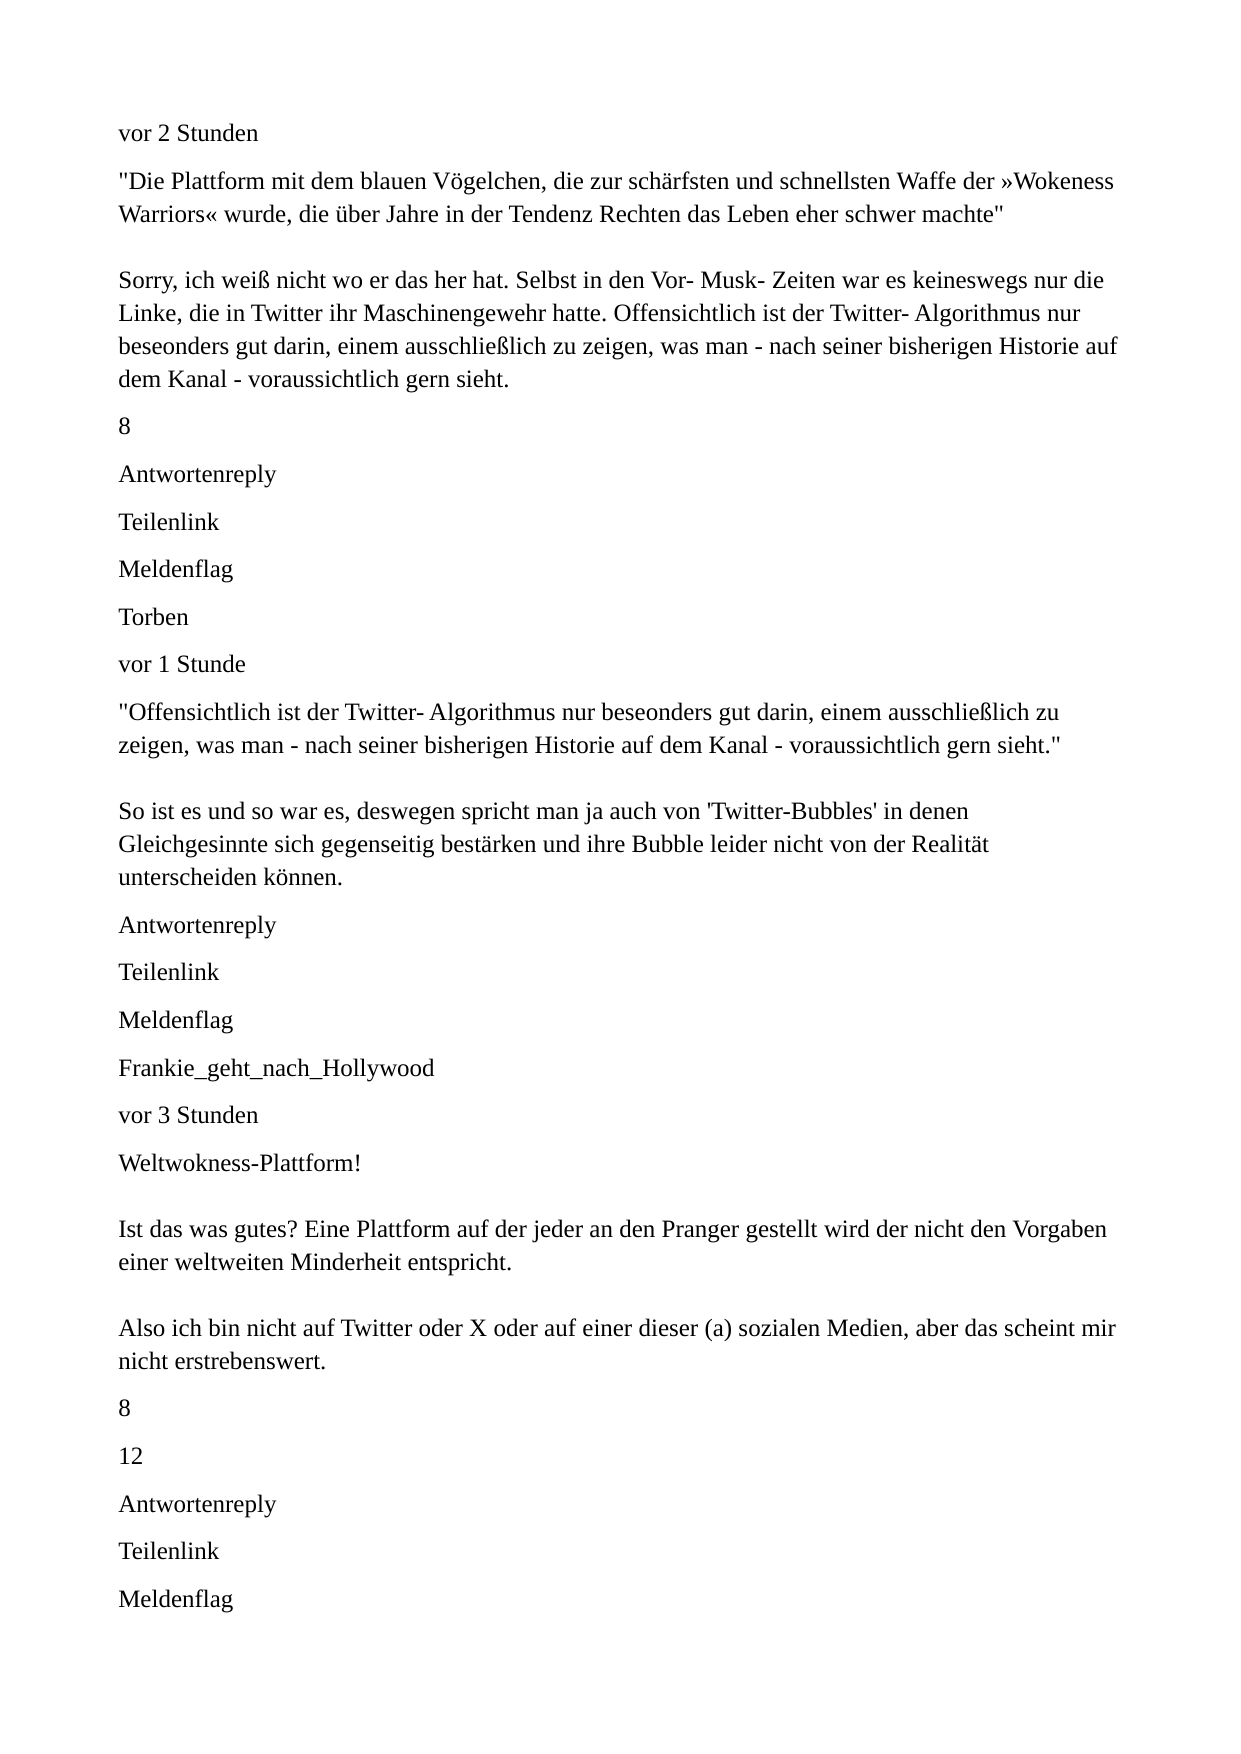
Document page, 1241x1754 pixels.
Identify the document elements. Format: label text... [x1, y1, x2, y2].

text Meldenflag [118, 1005, 1122, 1034]
text Teilenlink [118, 507, 1122, 535]
text 8 [118, 411, 1122, 440]
text Teilenlink [118, 1536, 1122, 1565]
text vor 3 Stunden [118, 1100, 1122, 1129]
text Antwortenreply [118, 910, 1122, 938]
text Frankie_geht_nach_Hollywood [118, 1053, 1122, 1081]
text vor 1 Stunde [118, 649, 1122, 678]
text vor 2 Stunden [118, 118, 1122, 147]
text "Die Plattform mit dem blauen Vögelchen, die zur schärfsten und schnellsten Waffe der »Wokeness Warriors« wurde, die über Jahre in der Tendenz Rechten das Leben eher schwer machte" Sorry, ich weiß nicht wo er das her hat. Selbst in den Vor- Musk- Zeiten war es keineswegs nur die Linke, die in Twitter ihr Maschinengewehr hatte. Offensichtlich ist der Twitter- Algorithmus nur beseonders gut darin, einem ausschließlich zu zeigen, was man - nach seiner bisherigen Historie auf dem Kanal - voraussichtlich gern sieht. [118, 166, 1122, 393]
text 12 [118, 1441, 1122, 1470]
text Meldenflag [118, 1584, 1122, 1613]
text Torben [118, 602, 1122, 631]
text Teilenlink [118, 957, 1122, 986]
text Antwortenreply [118, 459, 1122, 488]
text 8 [118, 1393, 1122, 1422]
text Antwortenreply [118, 1489, 1122, 1517]
text Meldenflag [118, 554, 1122, 583]
text Weltwokness-Plattform! Ist das was gutes? Eine Plattform auf der jeder an den Pranger gestellt wird der nicht den Vorgaben einer weltweiten Minderheit entspricht. Also ich bin nicht auf Twitter oder X oder auf einer dieser (a) sozialen Medien, aber das scheint mir nicht erstrebenswert. [118, 1148, 1122, 1375]
text "Offensichtlich ist der Twitter- Algorithmus nur beseonders gut darin, einem ausschließlich zu zeigen, was man - nach seiner bisherigen Historie auf dem Kanal - voraussichtlich gern sieht." So ist es und so war es, deswegen spricht man ja auch von 'Twitter-Bubbles' in denen Gleichgesinnte sich gegenseitig bestärken und ihre Bubble leider nicht von der Realität unterscheiden können. [118, 697, 1122, 891]
